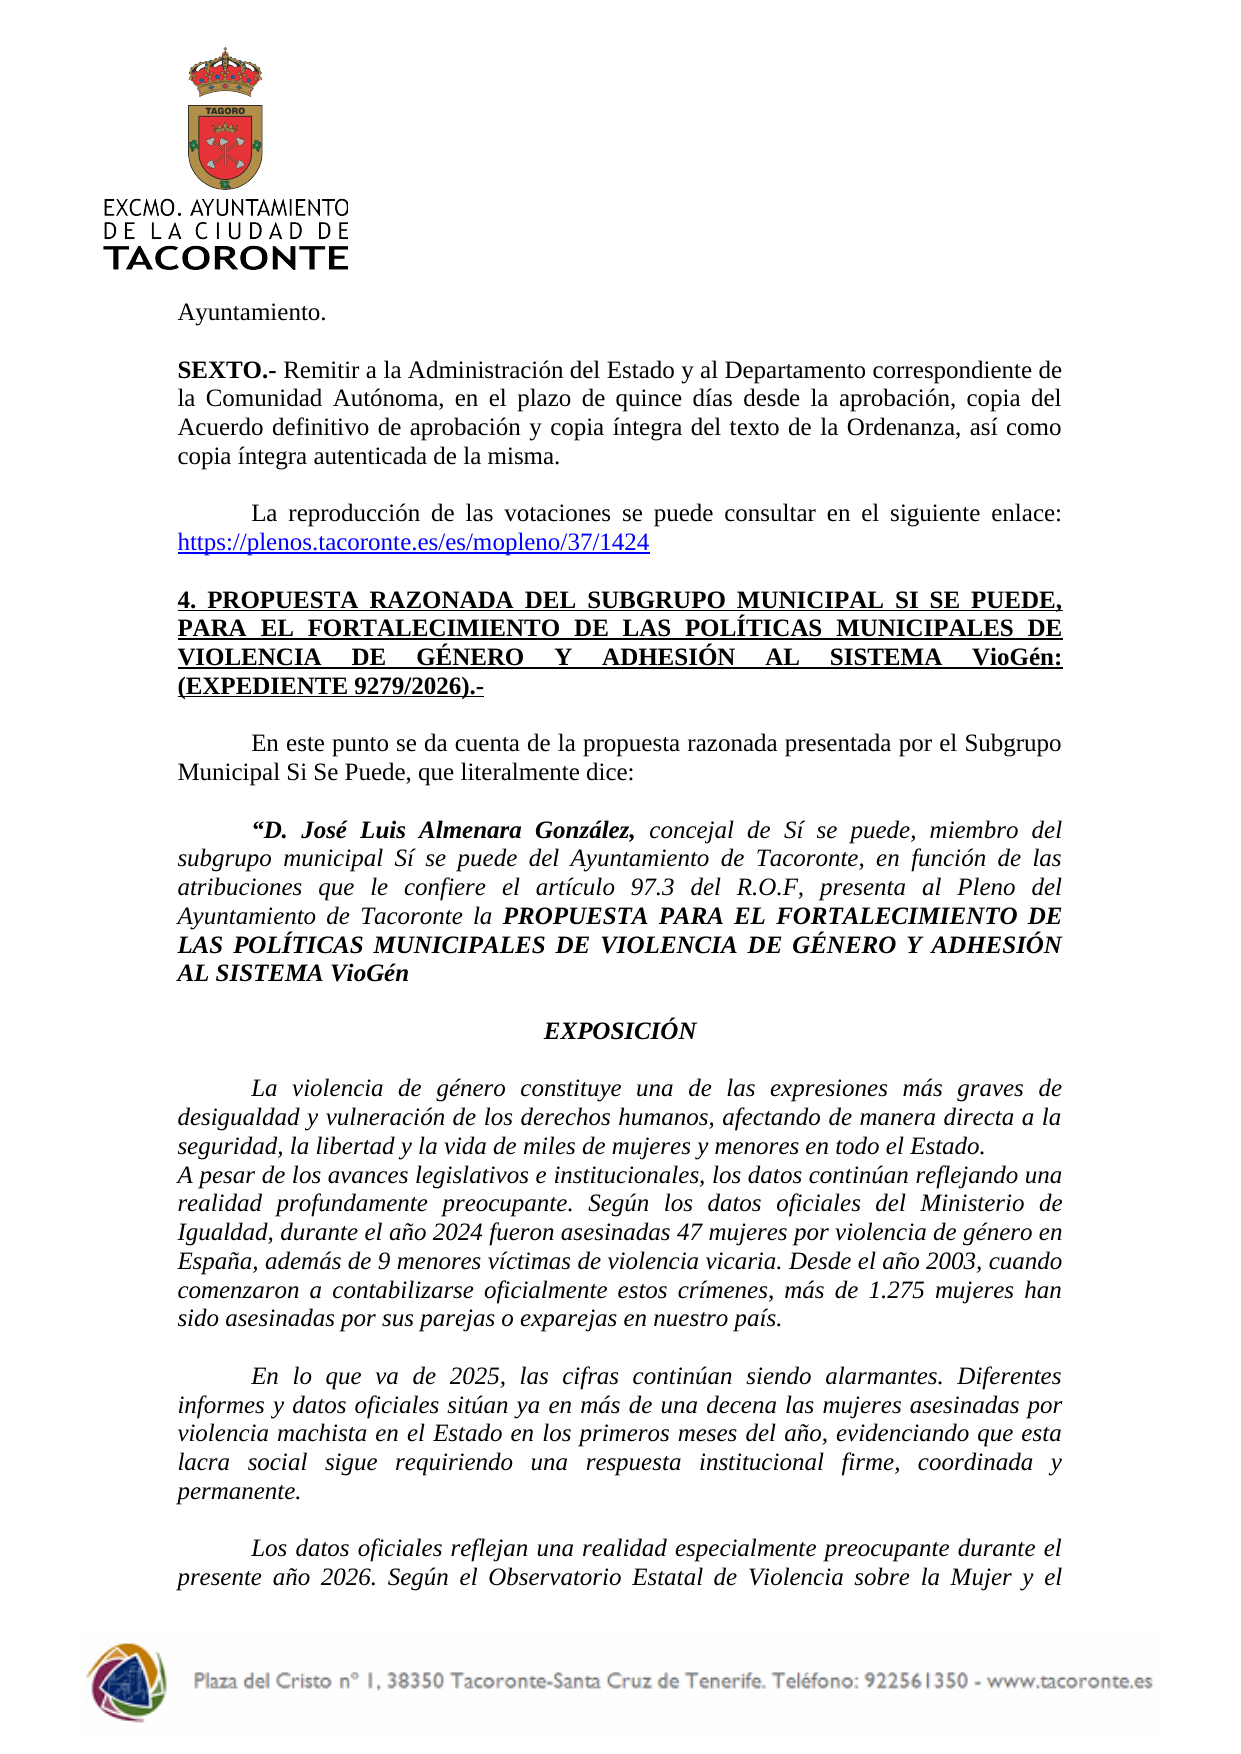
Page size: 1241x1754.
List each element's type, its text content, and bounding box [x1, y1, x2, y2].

picture [103, 47, 348, 270]
text En este punto se da cuenta de la propuesta razonada presentada por el Subgrupo Municipal Si Se Puede, que literalmente dice: [177, 728, 1063, 786]
text En lo que va de 2025, las cifras continúan siendo alarmantes. Diferentes informes y datos oficiales sitúan ya en más de una decena las mujeres asesinadas por violencia machista en el Estado en los primeros meses del año, evidenciando que esta lacra social sigue requiriendo una respuesta institucional firme, coordinada y permanente. [177, 1361, 1063, 1505]
picture [80, 1630, 1163, 1737]
text (EXPEDIENTE 9279/2026).- [177, 668, 1063, 700]
text “D. José Luis Almenara González, concejal de Sí se puede, miembro del subgrupo municipal Sí se puede del Ayuntamiento de Tacoronte, en función de las atribuciones que le confiere el artículo 97.3 del R.O.F, presenta al Pleno del Ayuntamiento de Tacoronte la PROPUESTA PARA EL FORTALECIMIENTO DE LAS POLÍTICAS MUNICIPALES DE VIOLENCIA DE GÉNERO Y ADHESIÓN AL SISTEMA VioGén [177, 815, 1063, 987]
text SEXTO.- Remitir a la Administración del Estado y al Departamento correspondiente de la Comunidad Autónoma, en el plazo de quince días desde la aprobación, copia del Acuerdo definitivo de aprobación y copia íntegra del texto de la Ordenanza, así como copia íntegra autenticada de la misma. [177, 355, 1063, 470]
text PARA EL FORTALECIMIENTO DE LAS POLÍTICAS MUNICIPALES DE [177, 611, 1063, 638]
text La violencia de género constituye una de las expresiones más graves de desigualdad y vulneración de los derechos humanos, afectando de manera directa a la seguridad, la libertad y la vida de miles de mujeres y menores en todo el Estado. [177, 1073, 1063, 1160]
text A pesar de los avances legislativos e institucionales, los datos continúan reflejando una realidad profundamente preocupante. Según los datos oficiales del Ministerio de Igualdad, durante el año 2024 fueron asesinadas 47 mujeres por violencia de género en España, además de 9 menores víctimas de violencia vicaria. Desde el año 2003, cuando comenzaron a contabilizarse oficialmente estos crímenes, más de 1.275 mujeres han sido asesinadas por sus parejas o exparejas en nuestro país. [177, 1160, 1063, 1332]
text EXPOSICIÓN [177, 1016, 1063, 1045]
text 4. PROPUESTA RAZONADA DEL SUBGRUPO MUNICIPAL SI SE PUEDE, [177, 585, 1063, 610]
text La reproducción de las votaciones se puede consultar en el siguiente enlace: https://plenos.tacoronte.es/es/mopleno/37/1424 [177, 498, 1063, 556]
text Ayuntamiento. [177, 297, 1063, 326]
text VIOLENCIA DE GÉNERO Y ADHESIÓN AL SISTEMA VioGén: [177, 639, 1063, 667]
text Los datos oficiales reflejan una realidad especialmente preocupante durante el presente año 2026. Según el Observatorio Estatal de Violencia sobre la Mujer y el [177, 1533, 1063, 1591]
